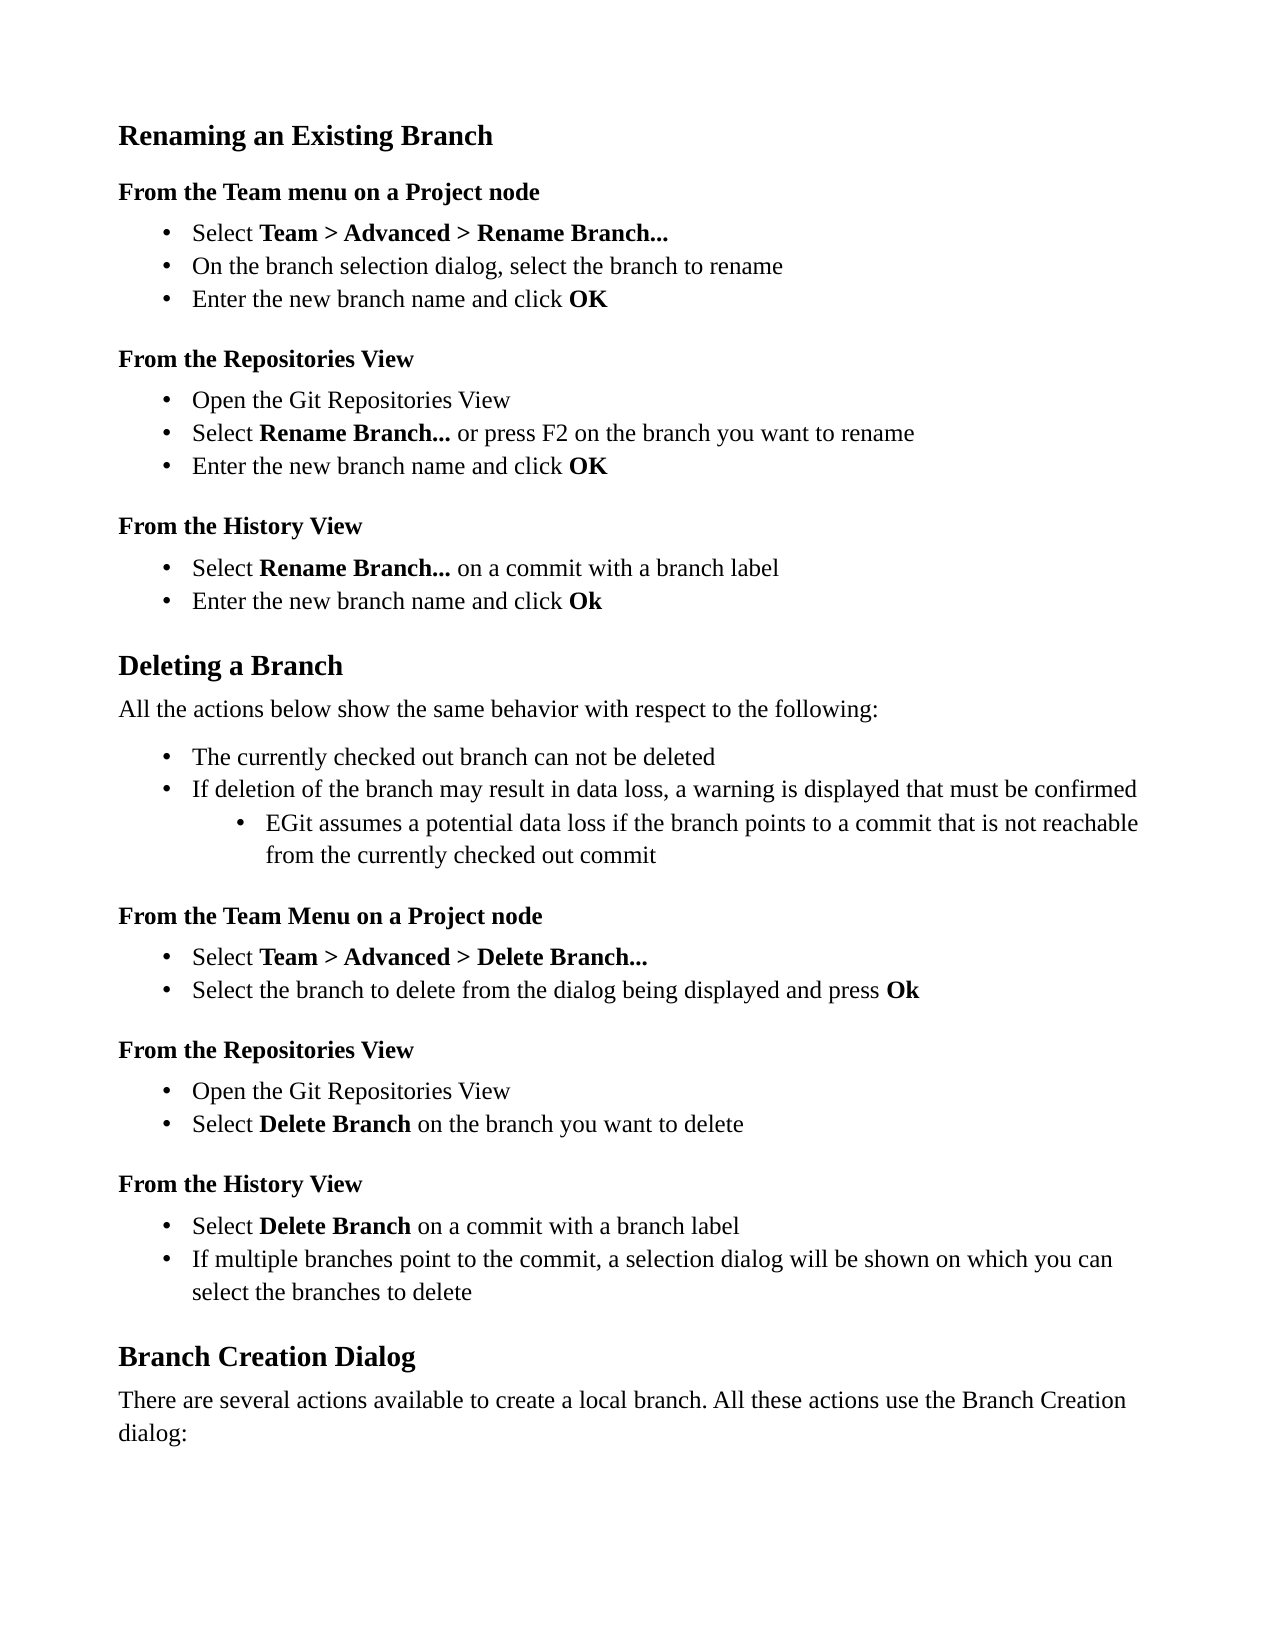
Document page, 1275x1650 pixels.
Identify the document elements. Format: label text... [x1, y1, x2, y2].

list Select Delete Branch on the branch you want to delete [162, 1109, 1157, 1138]
list If multiple branches point to the commit, a selection dialog will be shown on which you can select the branches to delete [162, 1244, 1157, 1306]
list The currently checked out branch can not be deleted [162, 742, 1157, 770]
list If deletion of the branch may result in data loss, a warning is displayed that must be confirmed [162, 774, 1157, 803]
list Enter the new branch name and click Ok [162, 586, 1157, 614]
text All the actions below show the same behavior with respect to the following: [118, 694, 1157, 723]
subtitle From the History View [118, 511, 1157, 540]
list Open the Git Repositories View [162, 385, 1157, 414]
subtitle From the History View [118, 1169, 1157, 1198]
list Enter the new branch name and click OK [162, 284, 1157, 313]
subtitle Branch Creation Dialog [118, 1339, 1157, 1372]
list EGit assumes a potential data loss if the branch points to a commit that is not reachable from the currently checked out commit [236, 808, 1157, 869]
subtitle Deleting a Branch [118, 648, 1157, 681]
list Select the branch to delete from the dialog being displayed and press Ok [162, 975, 1157, 1004]
subtitle Renaming an Existing Branch [118, 118, 1157, 152]
list Select Rename Branch... on a commit with a branch label [162, 553, 1157, 581]
subtitle From the Team Menu on a Project node [118, 901, 1157, 929]
list Select Team > Advanced > Rename Branch... [162, 218, 1157, 247]
list Select Team > Advanced > Delete Branch... [162, 942, 1157, 971]
text There are several actions available to create a local branch. All these actions use the Branch Creation dialog: [118, 1385, 1157, 1447]
list Select Rename Branch... or press F2 on the branch you want to rename [162, 418, 1157, 447]
list Enter the new branch name and click OK [162, 451, 1157, 480]
list On the branch selection dialog, select the branch to rename [162, 251, 1157, 280]
subtitle From the Team menu on a Project node [118, 177, 1157, 205]
list Open the Git Repositories View [162, 1076, 1157, 1105]
subtitle From the Repositories View [118, 344, 1157, 373]
subtitle From the Repositories View [118, 1035, 1157, 1064]
list Select Delete Branch on a commit with a branch label [162, 1211, 1157, 1239]
